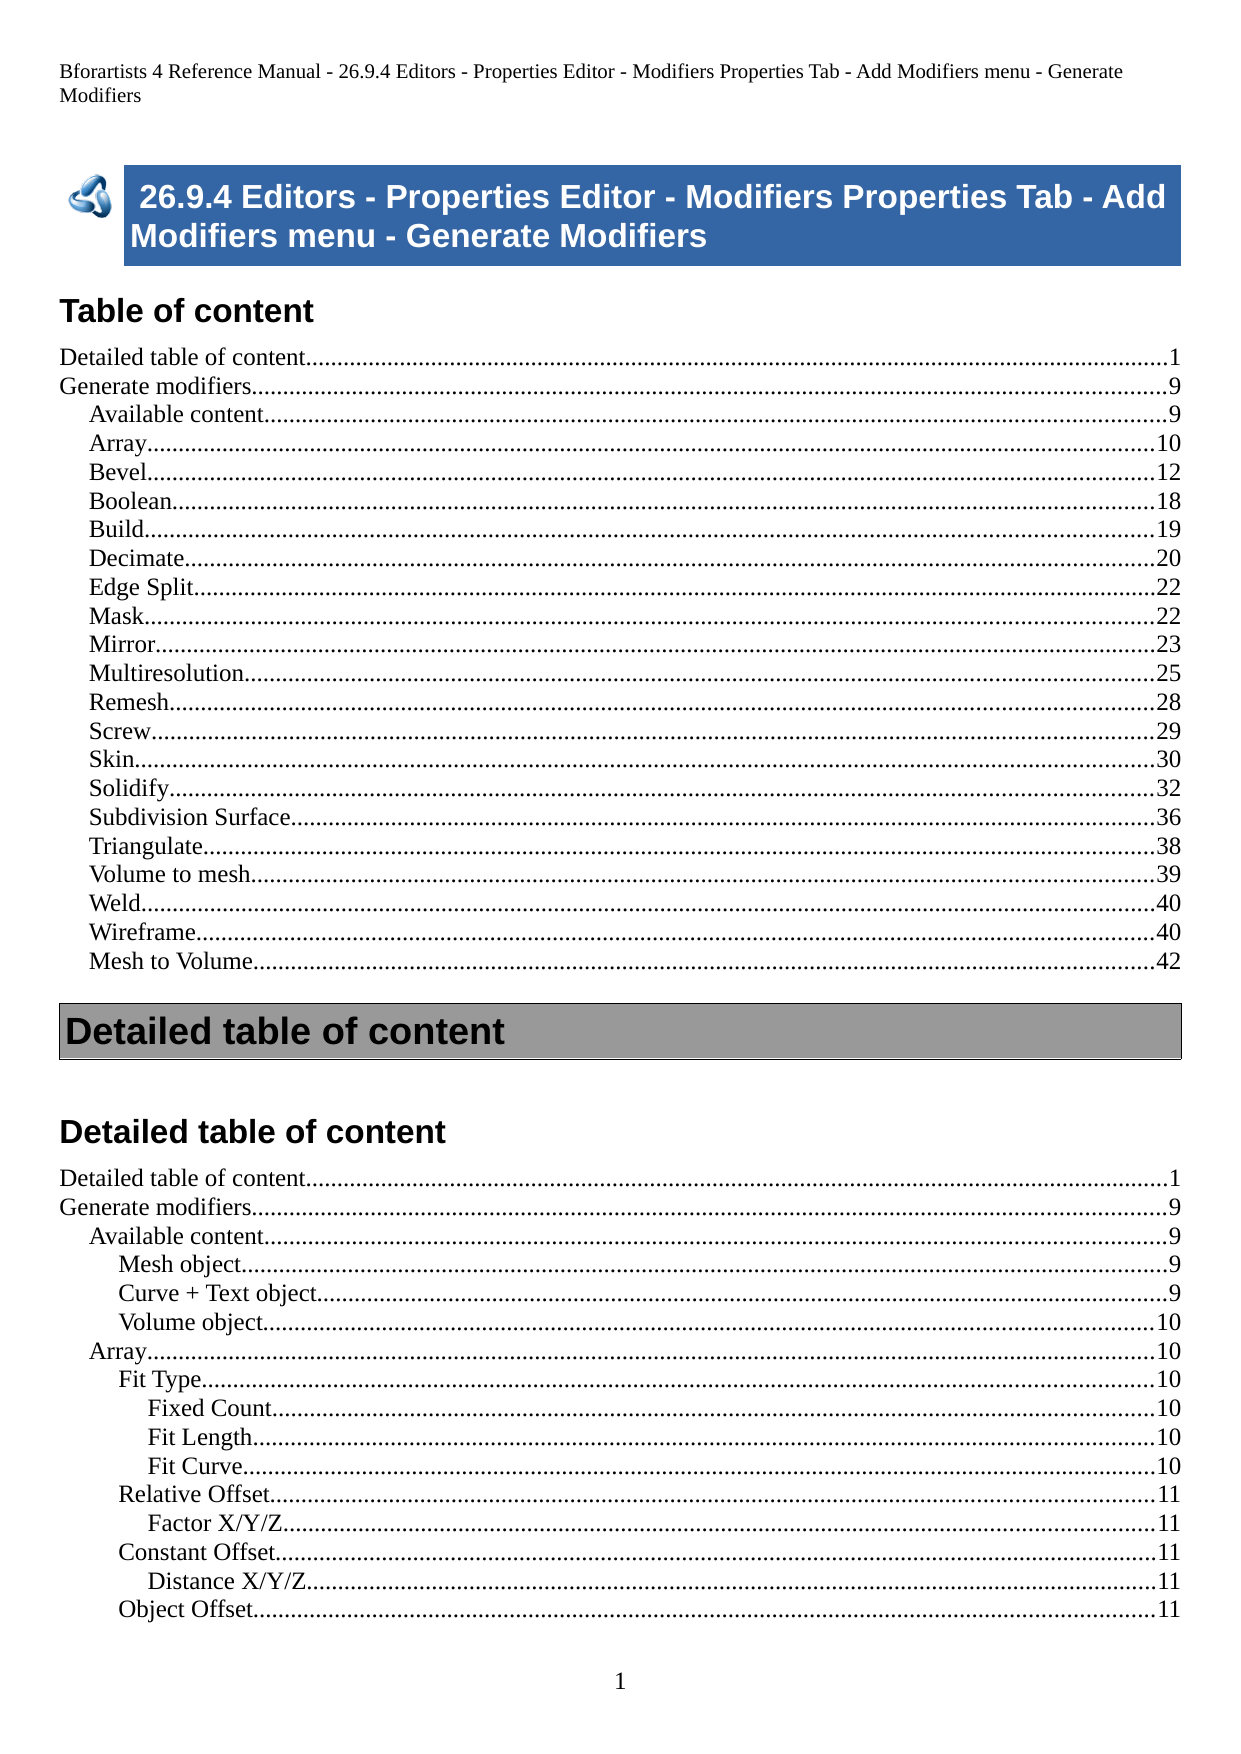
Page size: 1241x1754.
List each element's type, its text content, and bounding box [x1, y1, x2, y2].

text Fit Type 10 [118, 1364, 1181, 1393]
text Array 10 [88, 428, 1181, 457]
picture [65, 171, 114, 221]
text Remesh 28 [88, 687, 1181, 716]
text Edge Split 22 [88, 572, 1181, 601]
text Distance X/Y/Z 11 [147, 1566, 1181, 1594]
table_header Detailed table of content [60, 1004, 1181, 1058]
text Detailed table of content 1 [59, 1163, 1181, 1192]
subtitle Detailed table of content [59, 1112, 1181, 1151]
subtitle Table of content [59, 291, 1181, 329]
text Mesh object 9 [118, 1249, 1181, 1278]
text Curve + Text object 9 [118, 1278, 1181, 1307]
text Triangulate 38 [88, 831, 1181, 859]
text Multiresolution 25 [88, 658, 1181, 687]
table_header [59, 165, 124, 266]
text Weld 40 [88, 888, 1181, 917]
text Bevel 12 [88, 457, 1181, 486]
text Mask 22 [88, 601, 1181, 629]
text Solidify 32 [88, 773, 1181, 802]
text Generate modifiers 9 [59, 1192, 1181, 1221]
text Array 10 [88, 1336, 1181, 1364]
text Relative Offset 11 [118, 1479, 1181, 1508]
text Build 19 [88, 514, 1181, 543]
text Boolean 18 [88, 486, 1181, 514]
text Constant Offset 11 [118, 1537, 1181, 1566]
text Mesh to Volume 42 [88, 946, 1181, 974]
text Skin 30 [88, 744, 1181, 773]
text Wireframe 40 [88, 917, 1181, 946]
text Fit Curve 10 [147, 1451, 1181, 1479]
text Decimate 20 [88, 543, 1181, 572]
text Factor X/Y/Z 11 [147, 1508, 1181, 1537]
text Object Offset 11 [118, 1594, 1181, 1623]
table_header 26.9.4 Editors - Properties Editor - Modifiers Properties Tab - Add Modifiers menu - Generate Modifiers [124, 165, 1181, 266]
text Detailed table of content 1 [59, 342, 1181, 371]
text Mirror 23 [88, 629, 1181, 658]
text Screw 29 [88, 716, 1181, 744]
text Subdivision Surface 36 [88, 802, 1181, 831]
text Fixed Count 10 [147, 1393, 1181, 1422]
text Available content 9 [88, 1221, 1181, 1249]
text Generate modifiers 9 [59, 371, 1181, 399]
text Volume to mesh 39 [88, 859, 1181, 888]
text Fit Length 10 [147, 1422, 1181, 1451]
text Volume object 10 [118, 1307, 1181, 1336]
text Available content 9 [88, 399, 1181, 428]
